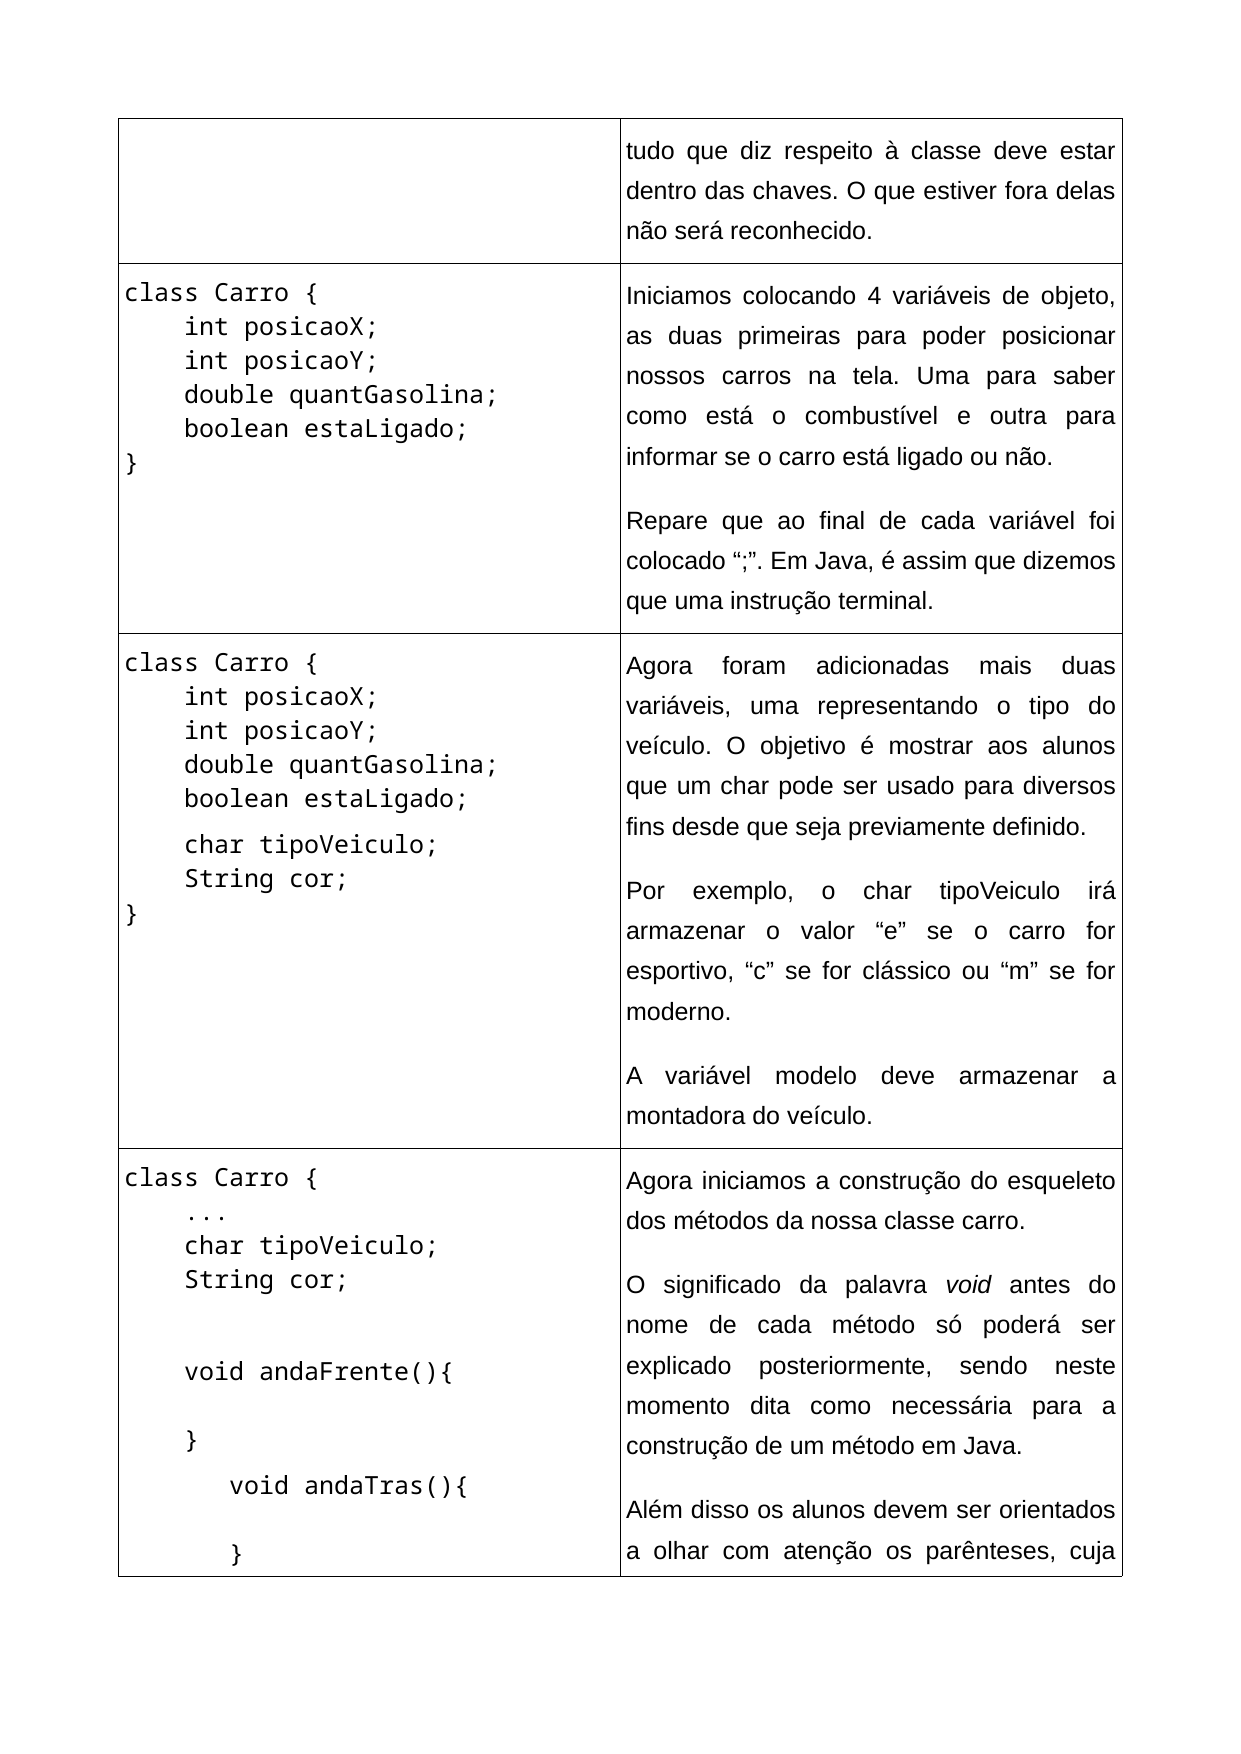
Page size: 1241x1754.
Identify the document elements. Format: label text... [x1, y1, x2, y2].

table_cell class Carro { int posicaoX; int posicaoY; double quantGasolina; boolean estaLigado; char tipoVeiculo; String cor; } [119, 634, 620, 1148]
table_header tudo que diz respeito à classe deve estar dentro das chaves. O que estiver fora delas não será reconhecido. [621, 119, 1122, 263]
table_cell class Carro { int posicaoX; int posicaoY; double quantGasolina; boolean estaLigado; } [119, 264, 620, 633]
table_cell Agora foram adicionadas mais duas variáveis, uma representando o tipo do veículo. O objetivo é mostrar aos alunos que um char pode ser usado para diversos fins desde que seja previamente definido. Por exemplo, o char tipoVeiculo irá armazenar o valor “e” se o carro for esportivo, “c” se for clássico ou “m” se for moderno. A variável modelo deve armazenar a montadora do veículo. [621, 634, 1122, 1148]
table_header [119, 119, 620, 263]
table_cell Iniciamos colocando 4 variáveis de objeto, as duas primeiras para poder posicionar nossos carros na tela. Uma para saber como está o combustível e outra para informar se o carro está ligado ou não. Repare que ao final de cada variável foi colocado “;”. Em Java, é assim que dizemos que uma instrução terminal. [621, 264, 1122, 633]
table_cell class Carro { ... char tipoVeiculo; String cor; void andaFrente(){ } void andaTras(){ } [119, 1149, 620, 1576]
table_cell Agora iniciamos a construção do esqueleto dos métodos da nossa classe carro. O significado da palavra void antes do nome de cada método só poderá ser explicado posteriormente, sendo neste momento dita como necessária para a construção de um método em Java. Além disso os alunos devem ser orientados a olhar com atenção os parênteses, cuja [621, 1149, 1122, 1576]
